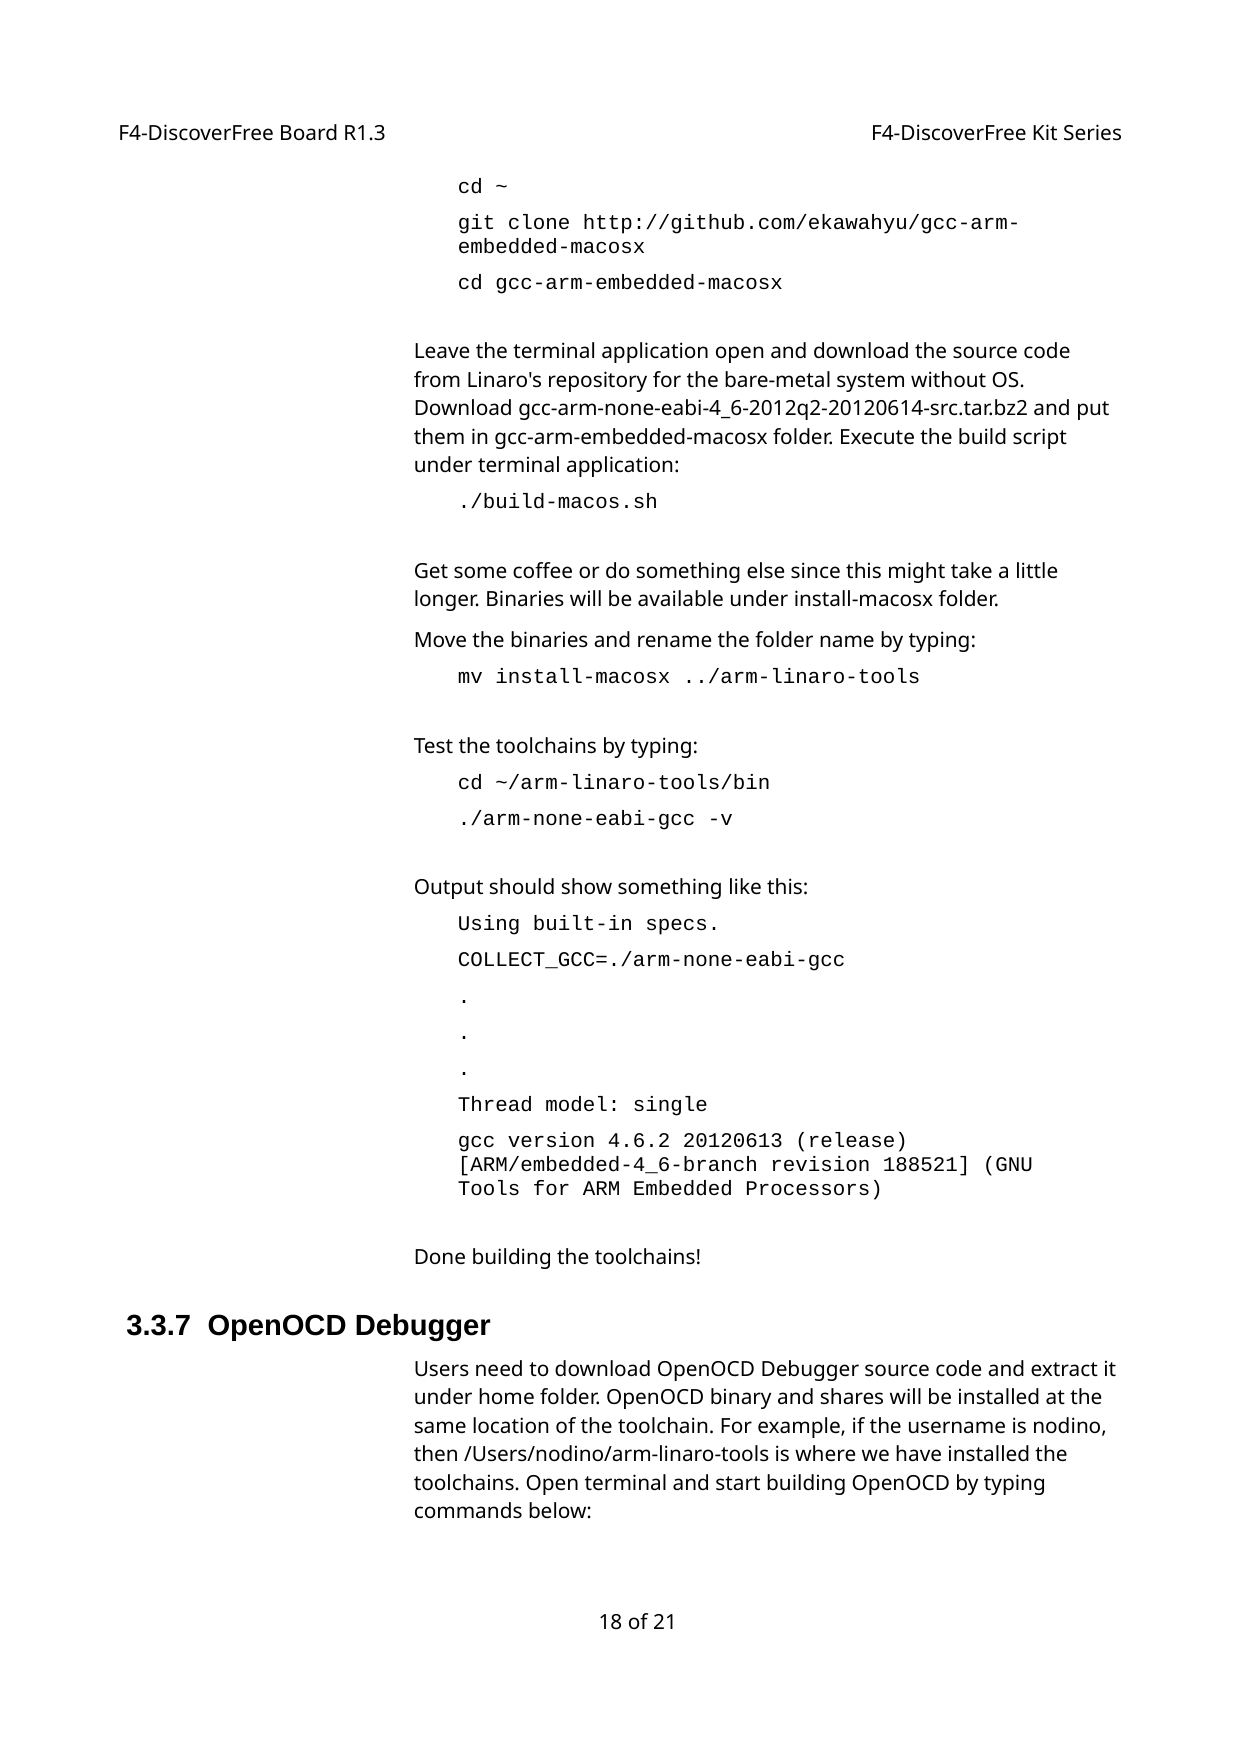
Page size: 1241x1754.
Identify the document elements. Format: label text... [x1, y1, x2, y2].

text Thread model: single [458, 1094, 1078, 1118]
text Get some coffee or do something else since this might take a little longer. Binaries will be available under install-macosx folder. [413, 556, 1122, 613]
text cd ~/arm-linaro-tools/bin [458, 772, 1078, 795]
text Output should show something like this: [413, 872, 1122, 901]
text Using built-in specs. [458, 913, 1078, 937]
text . [458, 1058, 1078, 1082]
text mv install-macosx ../arm-linaro-tools [458, 666, 1078, 690]
text Users need to download OpenOCD Debugger source code and extract it under home folder. OpenOCD binary and shares will be installed at the same location of the toolchain. For example, if the username is nodino, then /Users/nodino/arm-linaro-tools is where we have installed the toolchains. Open terminal and start building OpenOCD by typing commands below: [413, 1354, 1122, 1525]
text COLLECT_GCC=./arm-none-eabi-gcc [458, 949, 1078, 973]
text Move the binaries and rename the folder name by typing: [413, 625, 1122, 654]
text cd gcc-arm-embedded-macosx [458, 272, 1078, 296]
text Test the toolchains by typing: [413, 731, 1122, 759]
text . [458, 1022, 1078, 1045]
text Leave the terminal application open and download the source code from Linaro's repository for the bare-metal system without OS. Download gcc-arm-none-eabi-4_6-2012q2-20120614-src.tar.bz2 and put them in gcc-arm-embedded-macosx folder. Execute the build script under terminal application: [413, 337, 1122, 479]
subtitle OpenOCD Debugger [118, 1308, 1122, 1342]
text . [458, 986, 1078, 1009]
text Done building the toolchains! [413, 1242, 1122, 1271]
text cd ~ [458, 176, 1078, 200]
text git clone http://github.com/ekawahyu/gcc-arm-embedded-macosx [458, 212, 1078, 259]
text gcc version 4.6.2 20120613 (release) [ARM/embedded-4_6-branch revision 188521] (GNU Tools for ARM Embedded Processors) [458, 1130, 1078, 1201]
text ./arm-none-eabi-gcc -v [458, 808, 1078, 831]
text ./build-macos.sh [458, 491, 1078, 515]
